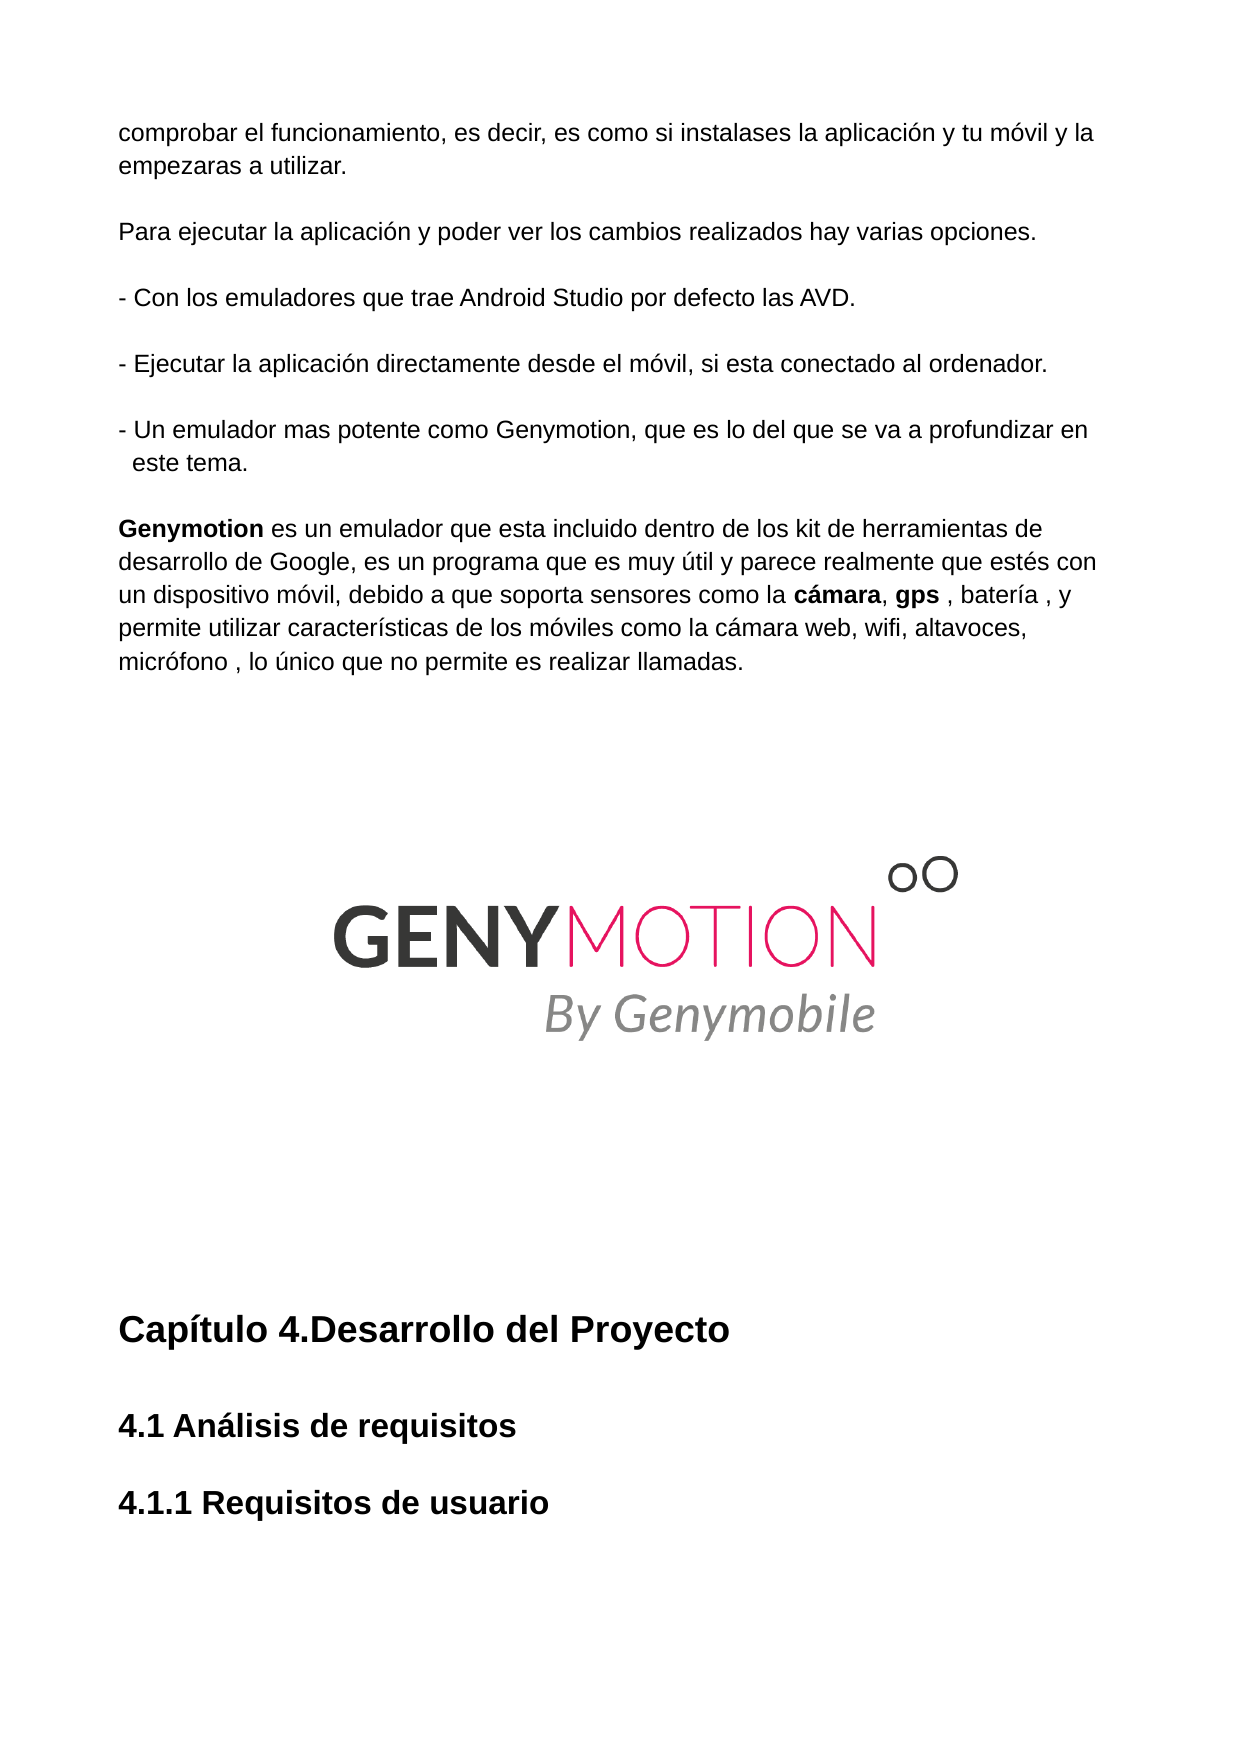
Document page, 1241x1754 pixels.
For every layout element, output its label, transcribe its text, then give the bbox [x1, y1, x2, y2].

text - Un emulador mas potente como Genymotion, que es lo del que se va a profundizar en [118, 415, 1122, 444]
text 4.1.1 Requisitos de usuario [118, 1483, 1122, 1522]
text comprobar el funcionamiento, es decir, es como si instalases la aplicación y tu móvil y la empezaras a utilizar. [118, 118, 1122, 180]
text Capítulo 4.Desarrollo del Proyecto [118, 1307, 1122, 1350]
text - Ejecutar la aplicación directamente desde el móvil, si esta conectado al ordenador. [118, 349, 1122, 378]
text 4.1 Análisis de requisitos [118, 1406, 1122, 1444]
text - Con los emuladores que trae Android Studio por defecto las AVD. [118, 283, 1122, 312]
text Genymotion es un emulador que esta incluido dentro de los kit de herramientas de desarrollo de Google, es un programa que es muy útil y parece realmente que estés con un dispositivo móvil, debido a que soporta sensores como la cámara, gps , batería , y permite utilizar características de los móviles como la cámara web, wifi, altavoces, micrófono , lo único que no permite es realizar llamadas. [118, 514, 1122, 675]
text este tema. [118, 448, 1122, 477]
picture [261, 746, 1030, 1150]
text Para ejecutar la aplicación y poder ver los cambios realizados hay varias opciones. [118, 217, 1122, 246]
